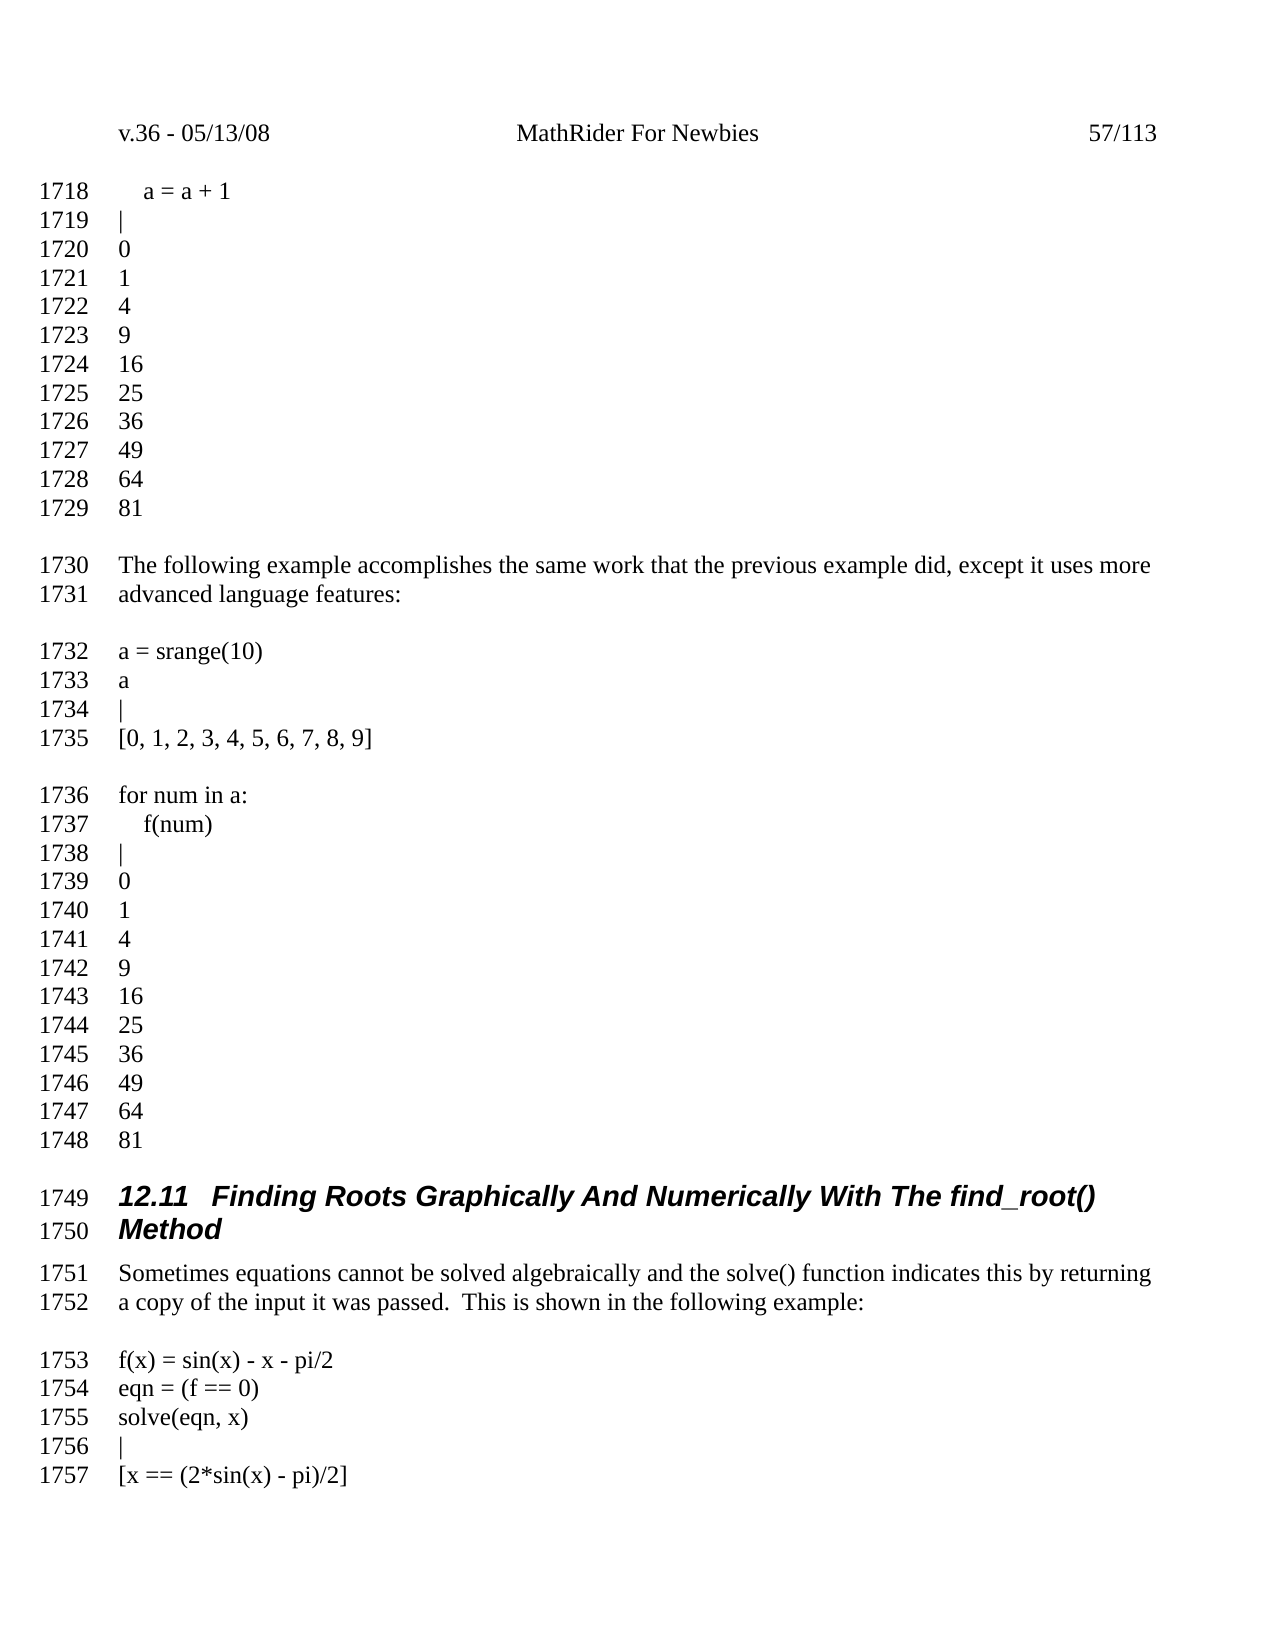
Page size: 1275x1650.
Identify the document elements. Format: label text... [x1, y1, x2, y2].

text a = a + 1 [118, 176, 1157, 205]
text for num in a: [118, 780, 1157, 809]
text | [118, 205, 1157, 234]
text 25 [118, 378, 1157, 406]
text [x == (2*sin(x) - pi)/2] [118, 1460, 1157, 1488]
text 16 [118, 349, 1157, 378]
text [0, 1, 2, 3, 4, 5, 6, 7, 8, 9] [118, 723, 1157, 751]
text 9 [118, 953, 1157, 981]
text a = srange(10) [118, 636, 1157, 665]
text f(num) [118, 809, 1157, 838]
subtitle Finding Roots Graphically And Numerically With The find_root() Method [118, 1179, 1157, 1246]
text 4 [118, 924, 1157, 953]
text a [118, 665, 1157, 694]
text 0 [118, 234, 1157, 263]
text 16 [118, 981, 1157, 1010]
text solve(eqn, x) [118, 1402, 1157, 1431]
text 49 [118, 435, 1157, 464]
text | [118, 838, 1157, 866]
text | [118, 694, 1157, 723]
text 64 [118, 1096, 1157, 1125]
text 1 [118, 263, 1157, 291]
text The following example accomplishes the same work that the previous example did, except it uses more advanced language features: [118, 550, 1157, 608]
text 0 [118, 866, 1157, 895]
text f(x) = sin(x) - x - pi/2 [118, 1345, 1157, 1373]
text 25 [118, 1010, 1157, 1039]
text 64 [118, 464, 1157, 493]
text 36 [118, 406, 1157, 435]
text 9 [118, 320, 1157, 349]
text 1 [118, 895, 1157, 924]
text Sometimes equations cannot be solved algebraically and the solve() function indicates this by returning a copy of the input it was passed. This is shown in the following example: [118, 1258, 1157, 1316]
text 36 [118, 1039, 1157, 1068]
text 49 [118, 1068, 1157, 1096]
text 81 [118, 1125, 1157, 1154]
text 4 [118, 291, 1157, 320]
text eqn = (f == 0) [118, 1373, 1157, 1402]
text | [118, 1431, 1157, 1460]
text 81 [118, 493, 1157, 521]
